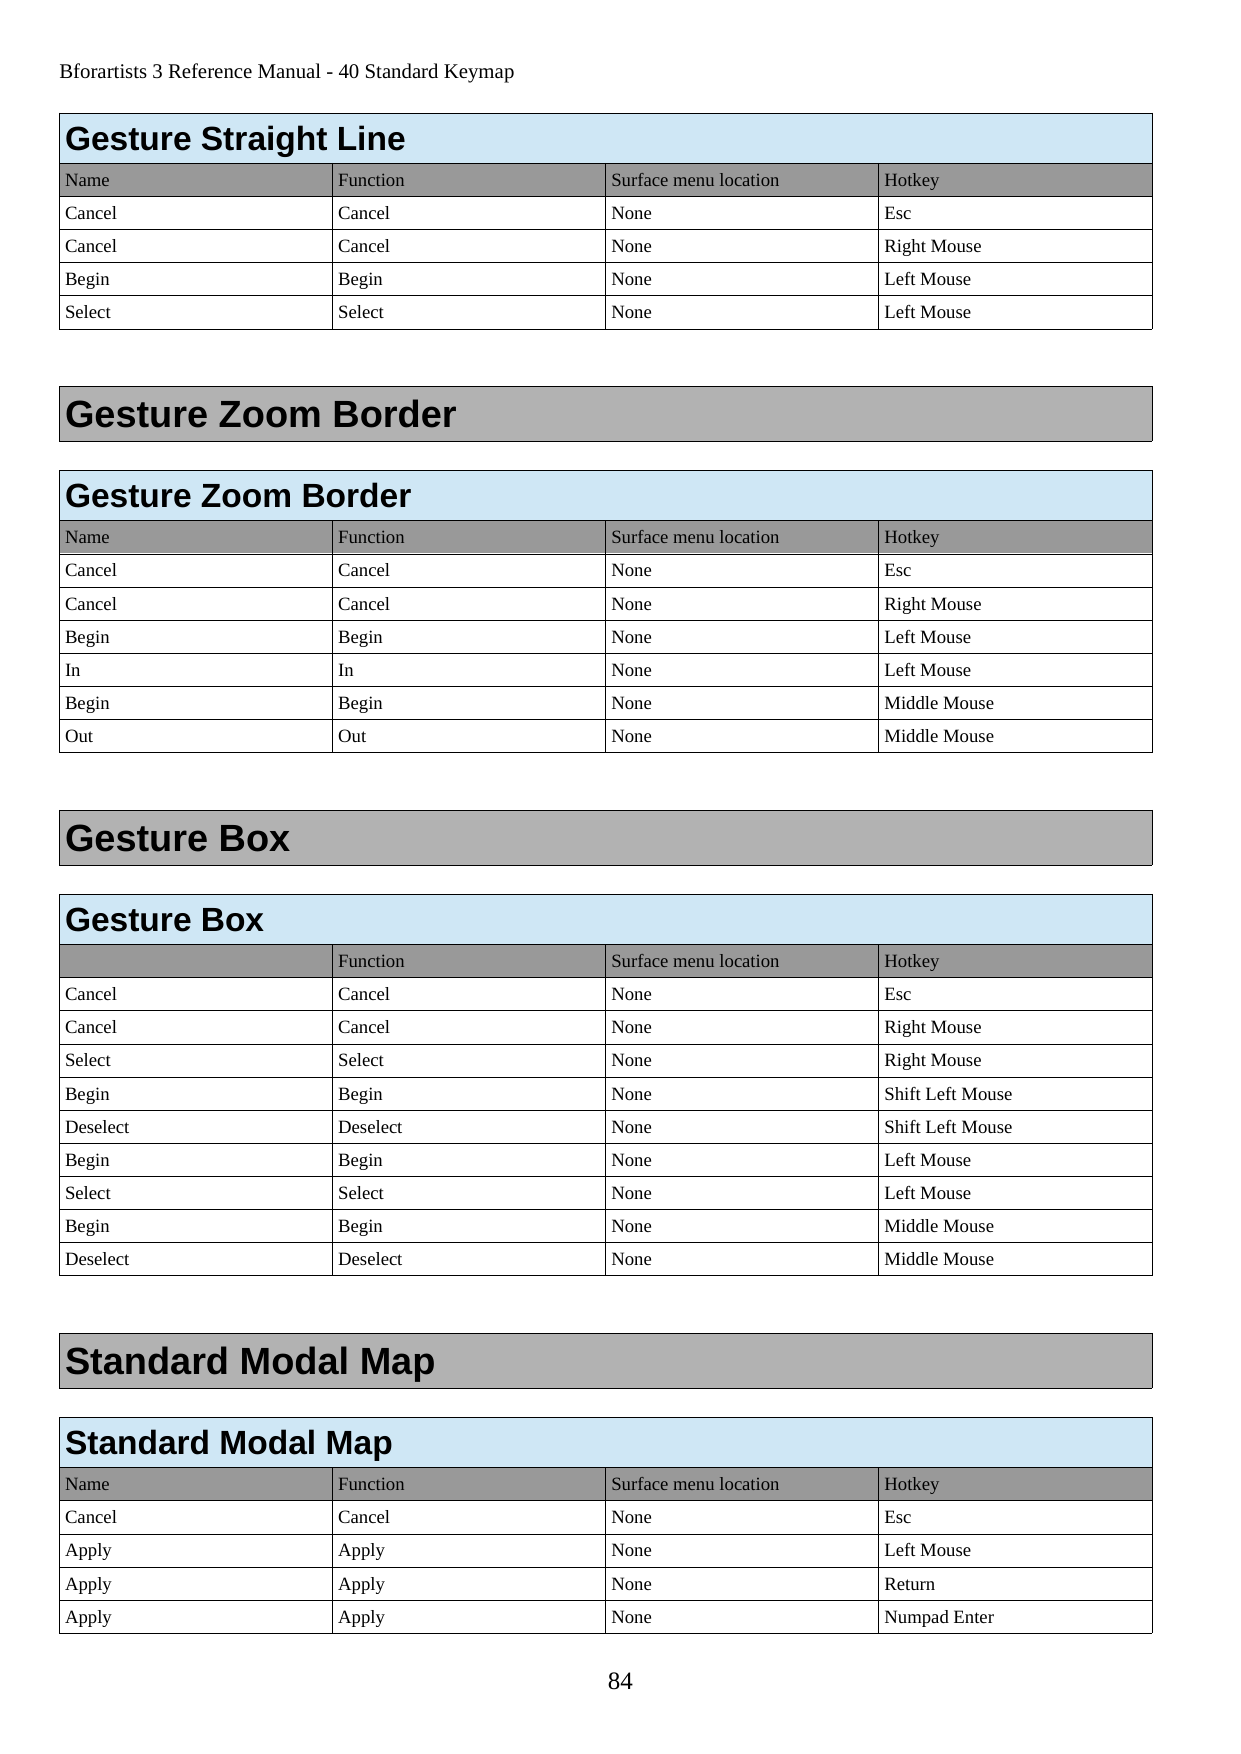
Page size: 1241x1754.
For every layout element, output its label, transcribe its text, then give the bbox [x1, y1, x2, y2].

table_cell Cancel [60, 230, 332, 262]
table_cell Left Mouse [879, 1144, 1152, 1176]
table_cell Name [60, 164, 332, 196]
table_cell None [606, 1501, 878, 1533]
table_cell Out [60, 720, 332, 752]
table_cell Esc [879, 1501, 1152, 1533]
table_cell Surface menu location [606, 945, 878, 977]
table_cell Left Mouse [879, 621, 1152, 653]
table_cell Hotkey [879, 945, 1152, 977]
table_cell None [606, 1535, 878, 1567]
table_cell Surface menu location [606, 1468, 878, 1500]
table_cell In [333, 654, 605, 686]
table_cell Right Mouse [879, 230, 1152, 262]
table_cell Cancel [60, 978, 332, 1010]
table_cell Middle Mouse [879, 1210, 1152, 1242]
table_cell Right Mouse [879, 1011, 1152, 1043]
table_cell Right Mouse [879, 588, 1152, 620]
table_cell Begin [333, 687, 605, 719]
table_cell Hotkey [879, 164, 1152, 196]
table_cell Shift Left Mouse [879, 1111, 1152, 1143]
table_cell Apply [333, 1535, 605, 1567]
table_cell None [606, 296, 878, 328]
table_cell Hotkey [879, 521, 1152, 553]
table_cell Begin [60, 1078, 332, 1110]
table_cell Cancel [333, 555, 605, 587]
table_cell Select [333, 1045, 605, 1077]
table_cell Begin [60, 1144, 332, 1176]
table_cell Middle Mouse [879, 720, 1152, 752]
table_cell None [606, 1078, 878, 1110]
table_cell Middle Mouse [879, 1243, 1152, 1275]
table_cell None [606, 555, 878, 587]
table_cell None [606, 1210, 878, 1242]
table_cell Select [60, 296, 332, 328]
table_cell [60, 945, 332, 977]
table_cell Middle Mouse [879, 687, 1152, 719]
table_cell Return [879, 1568, 1152, 1600]
table_header Gesture Box [60, 895, 1152, 944]
table_cell None [606, 1144, 878, 1176]
table_cell Deselect [333, 1243, 605, 1275]
table_cell None [606, 687, 878, 719]
table_cell None [606, 230, 878, 262]
table_cell Out [333, 720, 605, 752]
table_cell Function [333, 164, 605, 196]
table_cell Cancel [60, 1501, 332, 1533]
table_cell Deselect [333, 1111, 605, 1143]
table_cell None [606, 720, 878, 752]
table_cell Esc [879, 978, 1152, 1010]
table_cell Right Mouse [879, 1045, 1152, 1077]
table_cell Left Mouse [879, 263, 1152, 295]
table_cell Begin [333, 1144, 605, 1176]
table_cell Begin [333, 621, 605, 653]
table_cell Name [60, 521, 332, 553]
table_cell Left Mouse [879, 654, 1152, 686]
table_cell Select [333, 296, 605, 328]
table_cell Cancel [60, 588, 332, 620]
table_cell Select [333, 1177, 605, 1209]
table_cell Cancel [60, 197, 332, 229]
table_header Gesture Zoom Border [60, 387, 1152, 441]
table_cell Select [60, 1177, 332, 1209]
table_cell Cancel [333, 1011, 605, 1043]
table_cell Surface menu location [606, 164, 878, 196]
table_cell Esc [879, 197, 1152, 229]
table_cell Apply [60, 1601, 332, 1633]
table_cell Cancel [333, 197, 605, 229]
table_cell Begin [60, 687, 332, 719]
table_cell Cancel [333, 588, 605, 620]
table_cell Function [333, 1468, 605, 1500]
table_header Standard Modal Map [60, 1334, 1152, 1388]
table_cell Deselect [60, 1243, 332, 1275]
table_cell Function [333, 521, 605, 553]
table_header Standard Modal Map [60, 1418, 1152, 1467]
table_cell None [606, 1011, 878, 1043]
table_header Gesture Box [60, 811, 1152, 865]
table_cell Name [60, 1468, 332, 1500]
table_cell Shift Left Mouse [879, 1078, 1152, 1110]
table_cell Left Mouse [879, 1535, 1152, 1567]
table_cell Begin [60, 263, 332, 295]
table_cell Cancel [60, 555, 332, 587]
table_cell None [606, 263, 878, 295]
table_cell Begin [333, 1078, 605, 1110]
table_cell Select [60, 1045, 332, 1077]
table_cell None [606, 1568, 878, 1600]
table_cell Begin [60, 621, 332, 653]
table_cell Hotkey [879, 1468, 1152, 1500]
table_cell Cancel [333, 230, 605, 262]
table_cell Numpad Enter [879, 1601, 1152, 1633]
table_cell Esc [879, 555, 1152, 587]
table_cell Cancel [60, 1011, 332, 1043]
table_cell None [606, 197, 878, 229]
table_cell None [606, 654, 878, 686]
table_cell None [606, 1045, 878, 1077]
table_cell None [606, 1177, 878, 1209]
table_cell Cancel [333, 1501, 605, 1533]
table_cell Cancel [333, 978, 605, 1010]
table_cell Apply [333, 1568, 605, 1600]
table_cell None [606, 1111, 878, 1143]
table_header Gesture Zoom Border [60, 471, 1152, 520]
table_cell Deselect [60, 1111, 332, 1143]
table_cell None [606, 621, 878, 653]
table_cell None [606, 1243, 878, 1275]
table_cell None [606, 588, 878, 620]
table_cell None [606, 1601, 878, 1633]
table_cell Apply [60, 1535, 332, 1567]
table_cell In [60, 654, 332, 686]
table_cell None [606, 978, 878, 1010]
table_cell Surface menu location [606, 521, 878, 553]
table_cell Left Mouse [879, 1177, 1152, 1209]
table_cell Begin [333, 263, 605, 295]
table_cell Left Mouse [879, 296, 1152, 328]
table_cell Begin [60, 1210, 332, 1242]
table_cell Apply [60, 1568, 332, 1600]
table_cell Function [333, 945, 605, 977]
table_cell Begin [333, 1210, 605, 1242]
table_cell Apply [333, 1601, 605, 1633]
table_header Gesture Straight Line [60, 114, 1152, 163]
